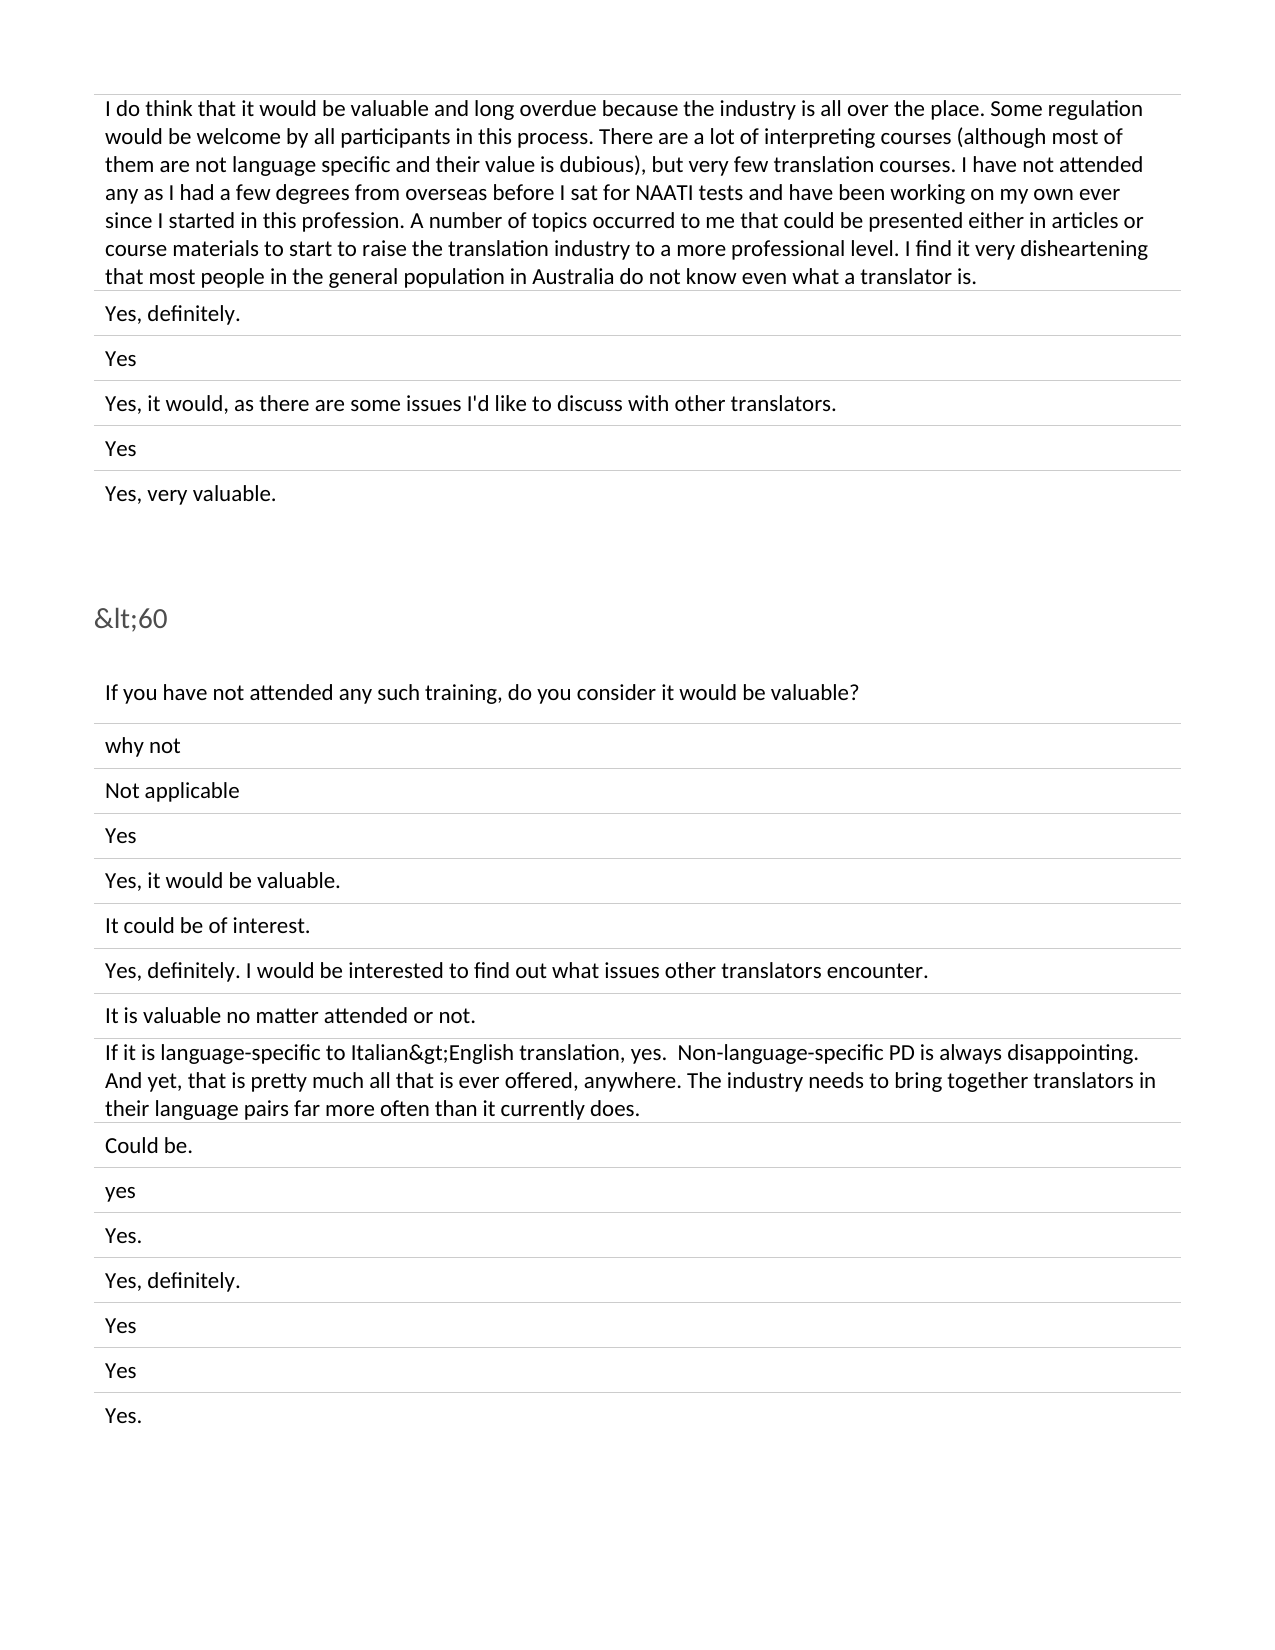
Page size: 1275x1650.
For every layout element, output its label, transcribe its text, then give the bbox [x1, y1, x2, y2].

table_cell Yes, definitely. I would be interested to find out what issues other translators encounter. [94, 949, 1181, 992]
table_cell Yes. [94, 1213, 1181, 1257]
table_header If you have not attended any such training, do you consider it would be valuable? [94, 663, 1181, 722]
table_cell Not applicable [94, 769, 1181, 812]
text &lt;60 [94, 601, 1181, 636]
table_cell Yes [94, 336, 1181, 380]
table_cell I do think that it would be valuable and long overdue because the industry is all over the place. Some regulation would be welcome by all participants in this process. There are a lot of interpreting courses (although most of them are not language specific and their value is dubious), but very few translation courses. I have not attended any as I had a few degrees from overseas before I sat for NAATI tests and have been working on my own ever since I started in this profession. A number of topics occurred to me that could be presented either in articles or course materials to start to raise the translation industry to a more professional level. I find it very disheartening that most people in the general population in Australia do not know even what a translator is. [94, 95, 1181, 290]
table_cell Yes, definitely. [94, 1258, 1181, 1302]
table_cell yes [94, 1168, 1181, 1212]
table_cell Yes [94, 426, 1181, 470]
table_cell Could be. [94, 1123, 1181, 1167]
table_cell It is valuable no matter attended or not. [94, 994, 1181, 1037]
table_cell Yes. [94, 1393, 1181, 1437]
table_cell Yes [94, 814, 1181, 857]
table_cell Yes [94, 1303, 1181, 1347]
table_cell It could be of interest. [94, 904, 1181, 947]
table_cell Yes, it would be valuable. [94, 859, 1181, 902]
table_cell Yes [94, 1348, 1181, 1392]
table_cell Yes, very valuable. [94, 471, 1181, 515]
table_cell Yes, it would, as there are some issues I'd like to discuss with other translators. [94, 381, 1181, 425]
table_cell Yes, definitely. [94, 291, 1181, 335]
table_cell why not [94, 724, 1181, 767]
table_cell If it is language-specific to Italian&gt;English translation, yes. Non-language-specific PD is always disappointing. And yet, that is pretty much all that is ever offered, anywhere. The industry needs to bring together translators in their language pairs far more often than it currently does. [94, 1039, 1181, 1122]
